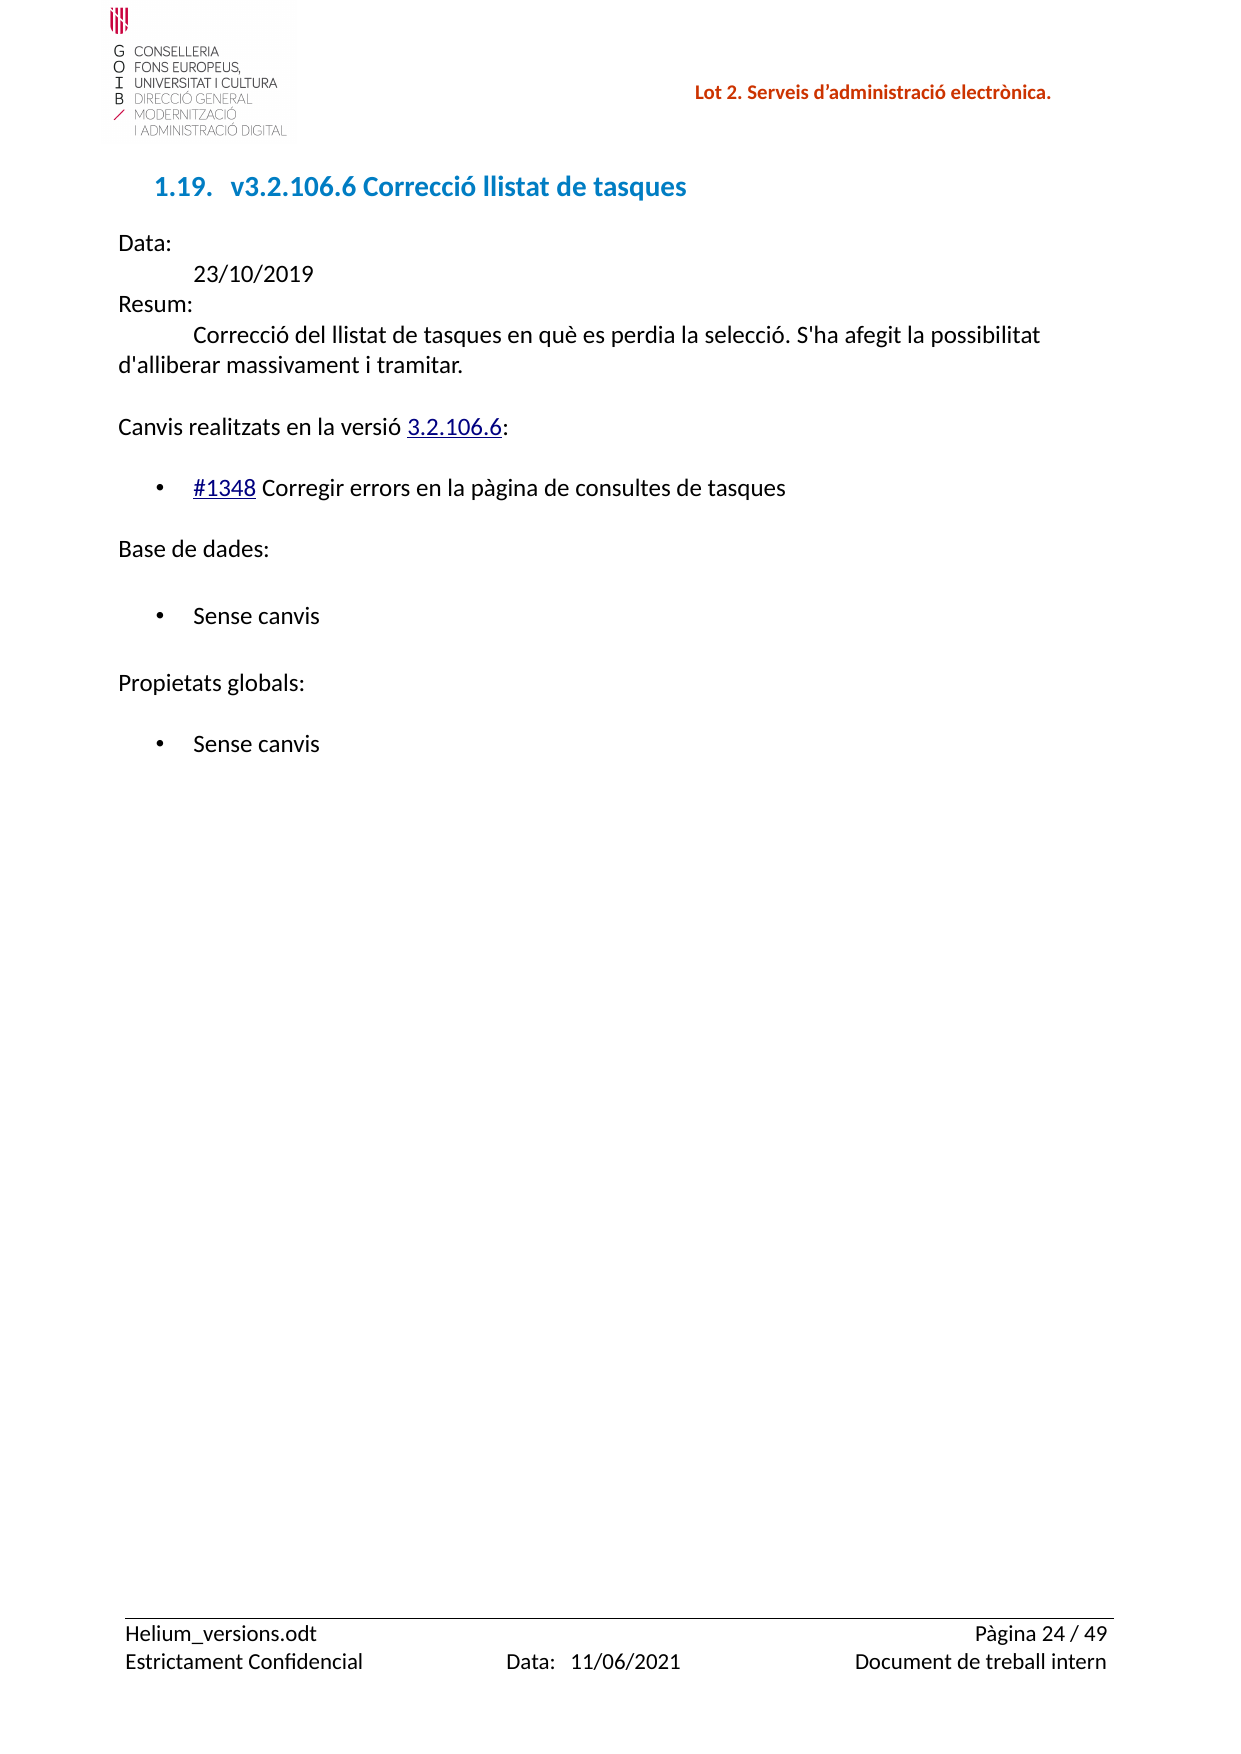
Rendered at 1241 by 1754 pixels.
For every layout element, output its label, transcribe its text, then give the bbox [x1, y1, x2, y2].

text Resum: [118, 289, 1122, 319]
text 23/10/2019 [118, 258, 1122, 289]
text Propietats globals: [118, 667, 1122, 697]
subtitle v3.2.106.6 Correcció llistat de tasques [153, 168, 1122, 204]
picture [100, 0, 297, 144]
list Sense canvis [156, 728, 1122, 758]
text Canvis realitzats en la versió 3.2.106.6: [118, 411, 1122, 441]
text Correcció del llistat de tasques en què es perdia la selecció. S'ha afegit la possibilitat d'alliberar massivament i tramitar. [118, 319, 1122, 380]
list #1348 Corregir errors en la pàgina de consultes de tasques [156, 472, 1122, 502]
list Sense canvis [156, 600, 1122, 630]
text Data: [118, 228, 1122, 258]
text Base de dades: [118, 533, 1122, 563]
